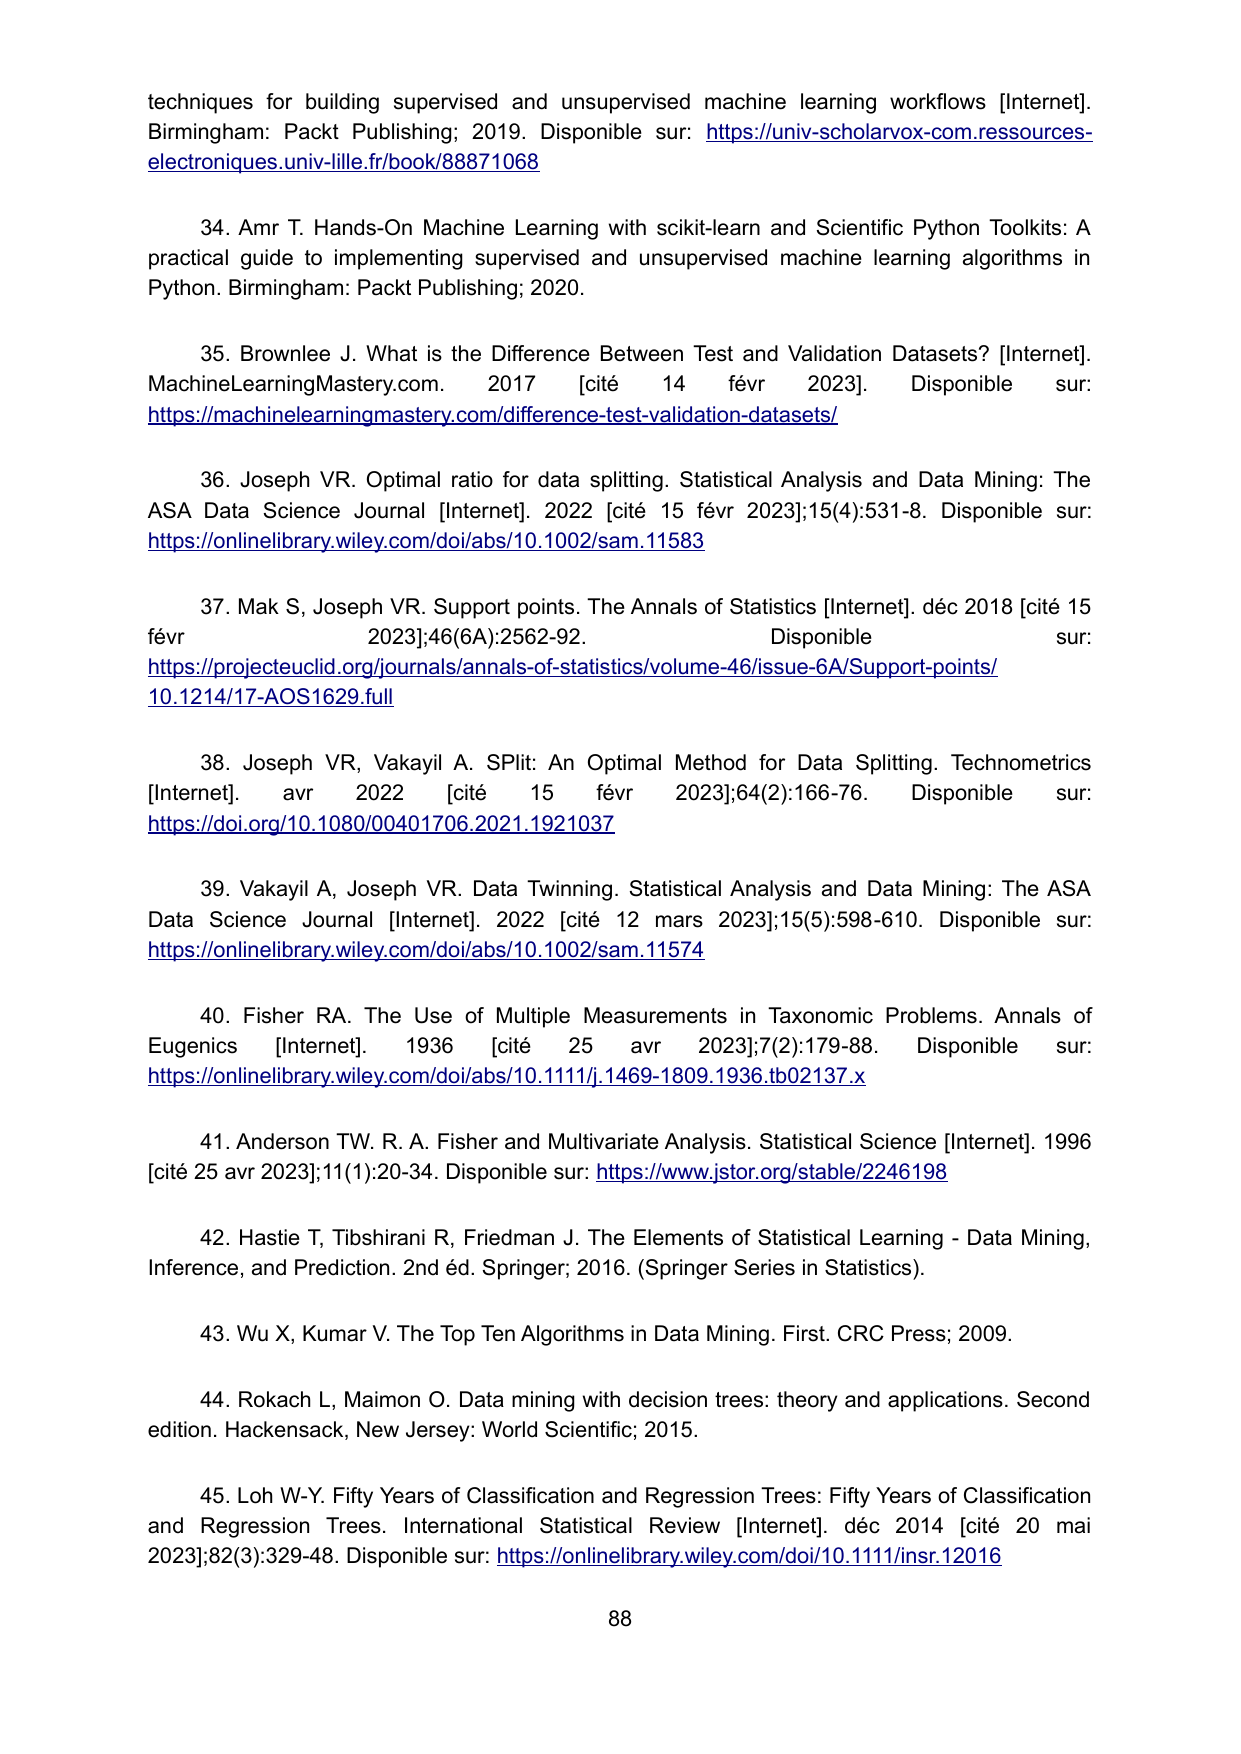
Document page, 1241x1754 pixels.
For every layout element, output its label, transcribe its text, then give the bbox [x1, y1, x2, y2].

text techniques for building supervised and unsupervised machine learning workﬂows [Internet]. Birmingham: Packt Publishing; 2019. Disponible sur: https://univ-scholarvox-com.ressources-electroniques.univ-lille.fr/book/88871068 [148, 88, 1093, 174]
text 36. Joseph VR. Optimal ratio for data splitting. Statistical Analysis and Data Mining: The ASA Data Science Journal [Internet]. 2022 [cité 15 févr 2023];15(4):531‑8. Disponible sur: https://onlinelibrary.wiley.com/doi/abs/10.1002/sam.11583 [148, 467, 1093, 553]
text 35. Brownlee J. What is the Difference Between Test and Validation Datasets? [Internet]. MachineLearningMastery.com. 2017 [cité 14 févr 2023]. Disponible sur: https://machinelearningmastery.com/difference-test-validation-datasets/ [148, 341, 1093, 427]
text 45. Loh W-Y. Fifty Years of Classification and Regression Trees: Fifty Years of Classification and Regression Trees. International Statistical Review [Internet]. déc 2014 [cité 20 mai 2023];82(3):329‑48. Disponible sur: https://onlinelibrary.wiley.com/doi/10.1111/insr.12016 [148, 1483, 1093, 1568]
text 43. Wu X, Kumar V. The Top Ten Algorithms in Data Mining. First. CRC Press; 2009. [148, 1321, 1093, 1346]
text 44. Rokach L, Maimon O. Data mining with decision trees: theory and applications. Second edition. Hackensack, New Jersey: World Scientific; 2015. [148, 1387, 1093, 1442]
text 41. Anderson TW. R. A. Fisher and Multivariate Analysis. Statistical Science [Internet]. 1996 [cité 25 avr 2023];11(1):20‑34. Disponible sur: https://www.jstor.org/stable/2246198 [148, 1129, 1093, 1184]
text 42. Hastie T, Tibshirani R, Friedman J. The Elements of Statistical Learning - Data Mining, Inference, and Prediction. 2nd éd. Springer; 2016. (Springer Series in Statistics). [148, 1225, 1093, 1280]
text 38. Joseph VR, Vakayil A. SPlit: An Optimal Method for Data Splitting. Technometrics [Internet]. avr 2022 [cité 15 févr 2023];64(2):166‑76. Disponible sur: https://doi.org/10.1080/00401706.2021.1921037 [148, 750, 1093, 836]
text 34. Amr T. Hands-On Machine Learning with scikit-learn and Scientific Python Toolkits: A practical guide to implementing supervised and unsupervised machine learning algorithms in Python. Birmingham: Packt Publishing; 2020. [148, 215, 1093, 300]
text 37. Mak S, Joseph VR. Support points. The Annals of Statistics [Internet]. déc 2018 [cité 15 févr 2023];46(6A):2562‑92. Disponible sur: https://projecteuclid.org/journals/annals-of-statistics/volume-46/issue-6A/Support-points/10.1214/17-AOS1629.full [148, 593, 1093, 709]
text 40. Fisher RA. The Use of Multiple Measurements in Taxonomic Problems. Annals of Eugenics [Internet]. 1936 [cité 25 avr 2023];7(2):179‑88. Disponible sur: https://onlinelibrary.wiley.com/doi/abs/10.1111/j.1469-1809.1936.tb02137.x [148, 1002, 1093, 1088]
text 39. Vakayil A, Joseph VR. Data Twinning. Statistical Analysis and Data Mining: The ASA Data Science Journal [Internet]. 2022 [cité 12 mars 2023];15(5):598‑610. Disponible sur: https://onlinelibrary.wiley.com/doi/abs/10.1002/sam.11574 [148, 876, 1093, 962]
